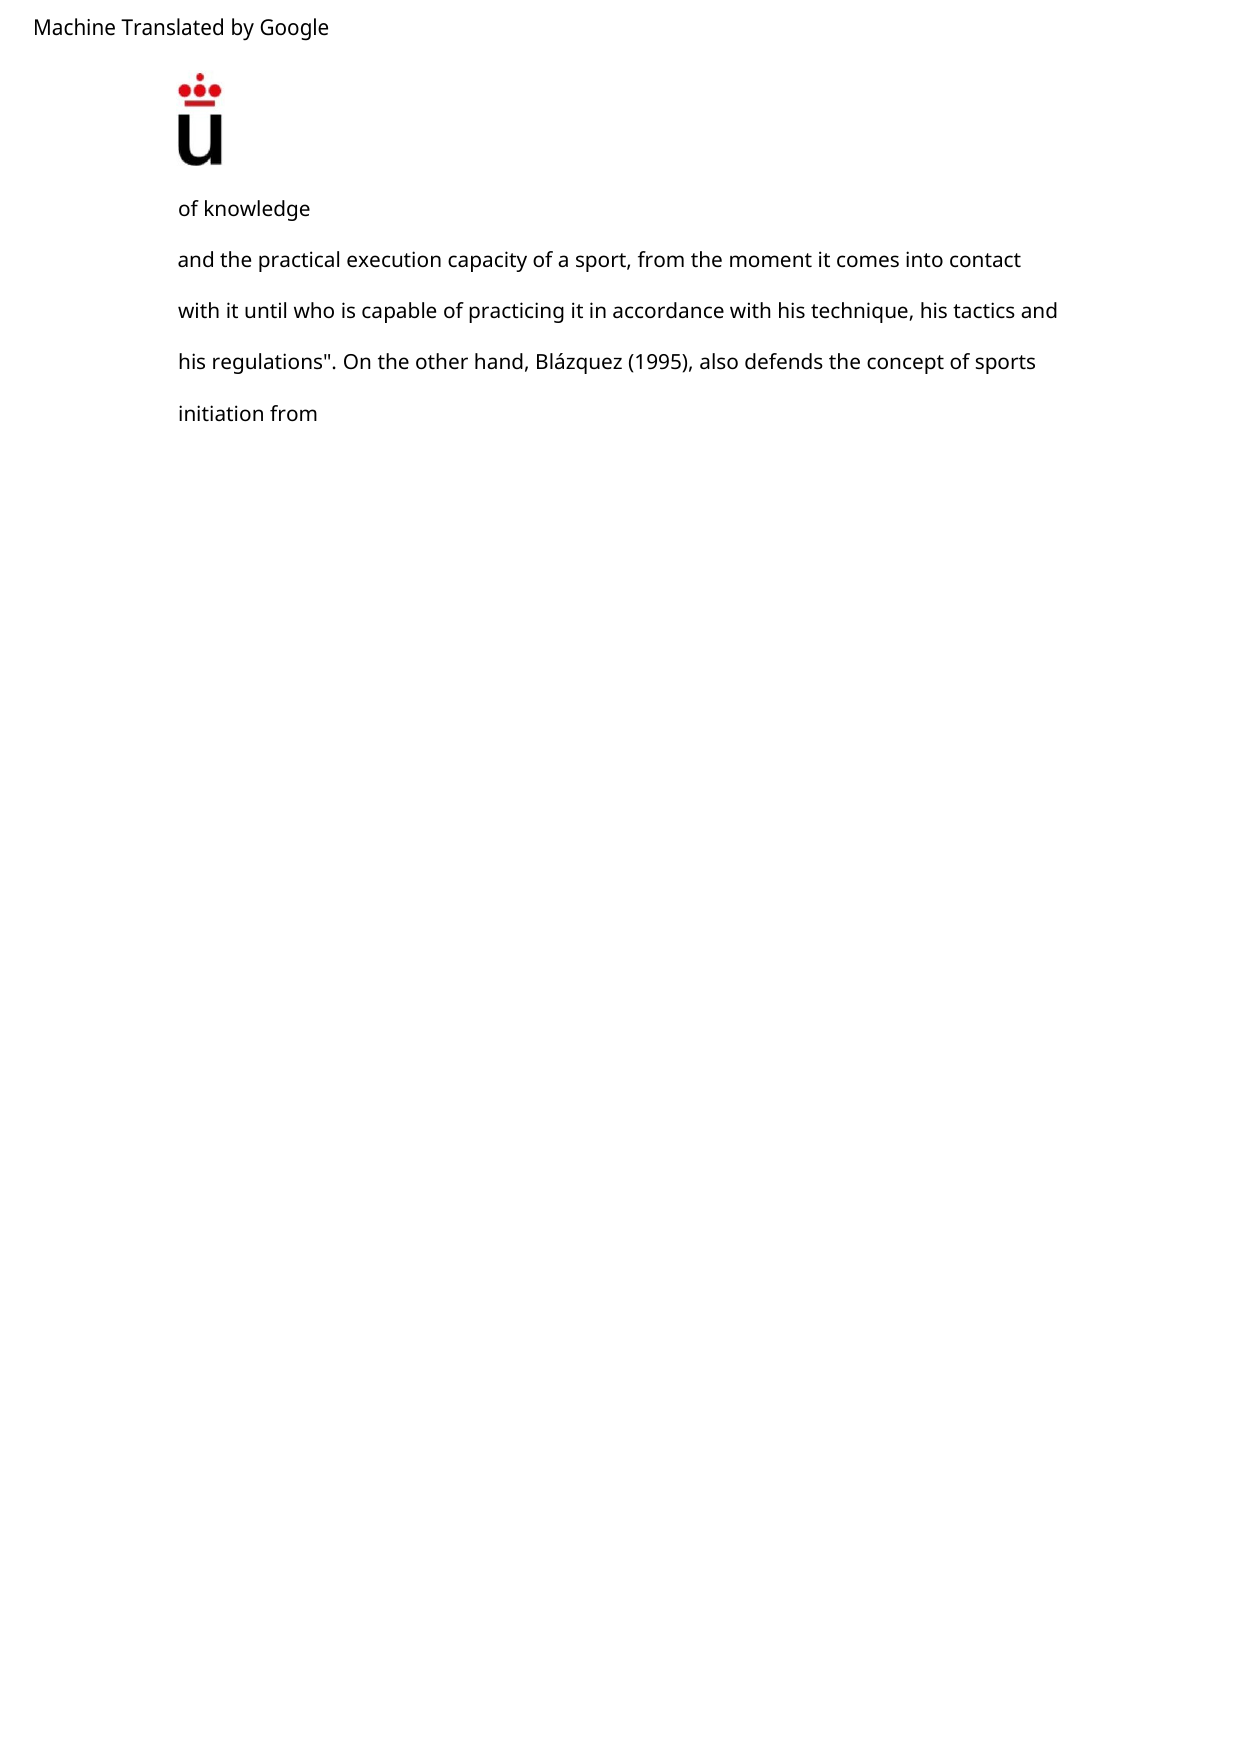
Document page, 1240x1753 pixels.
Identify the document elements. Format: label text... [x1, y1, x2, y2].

text of knowledge [177, 194, 914, 222]
text and the practical execution capacity of a sport, from the moment it comes into contact with it until who is capable of practicing it in accordance with his technique, his tactics and his regulations". On the other hand, Blázquez (1995), also defends the concept of sports initiation from [177, 245, 1065, 427]
